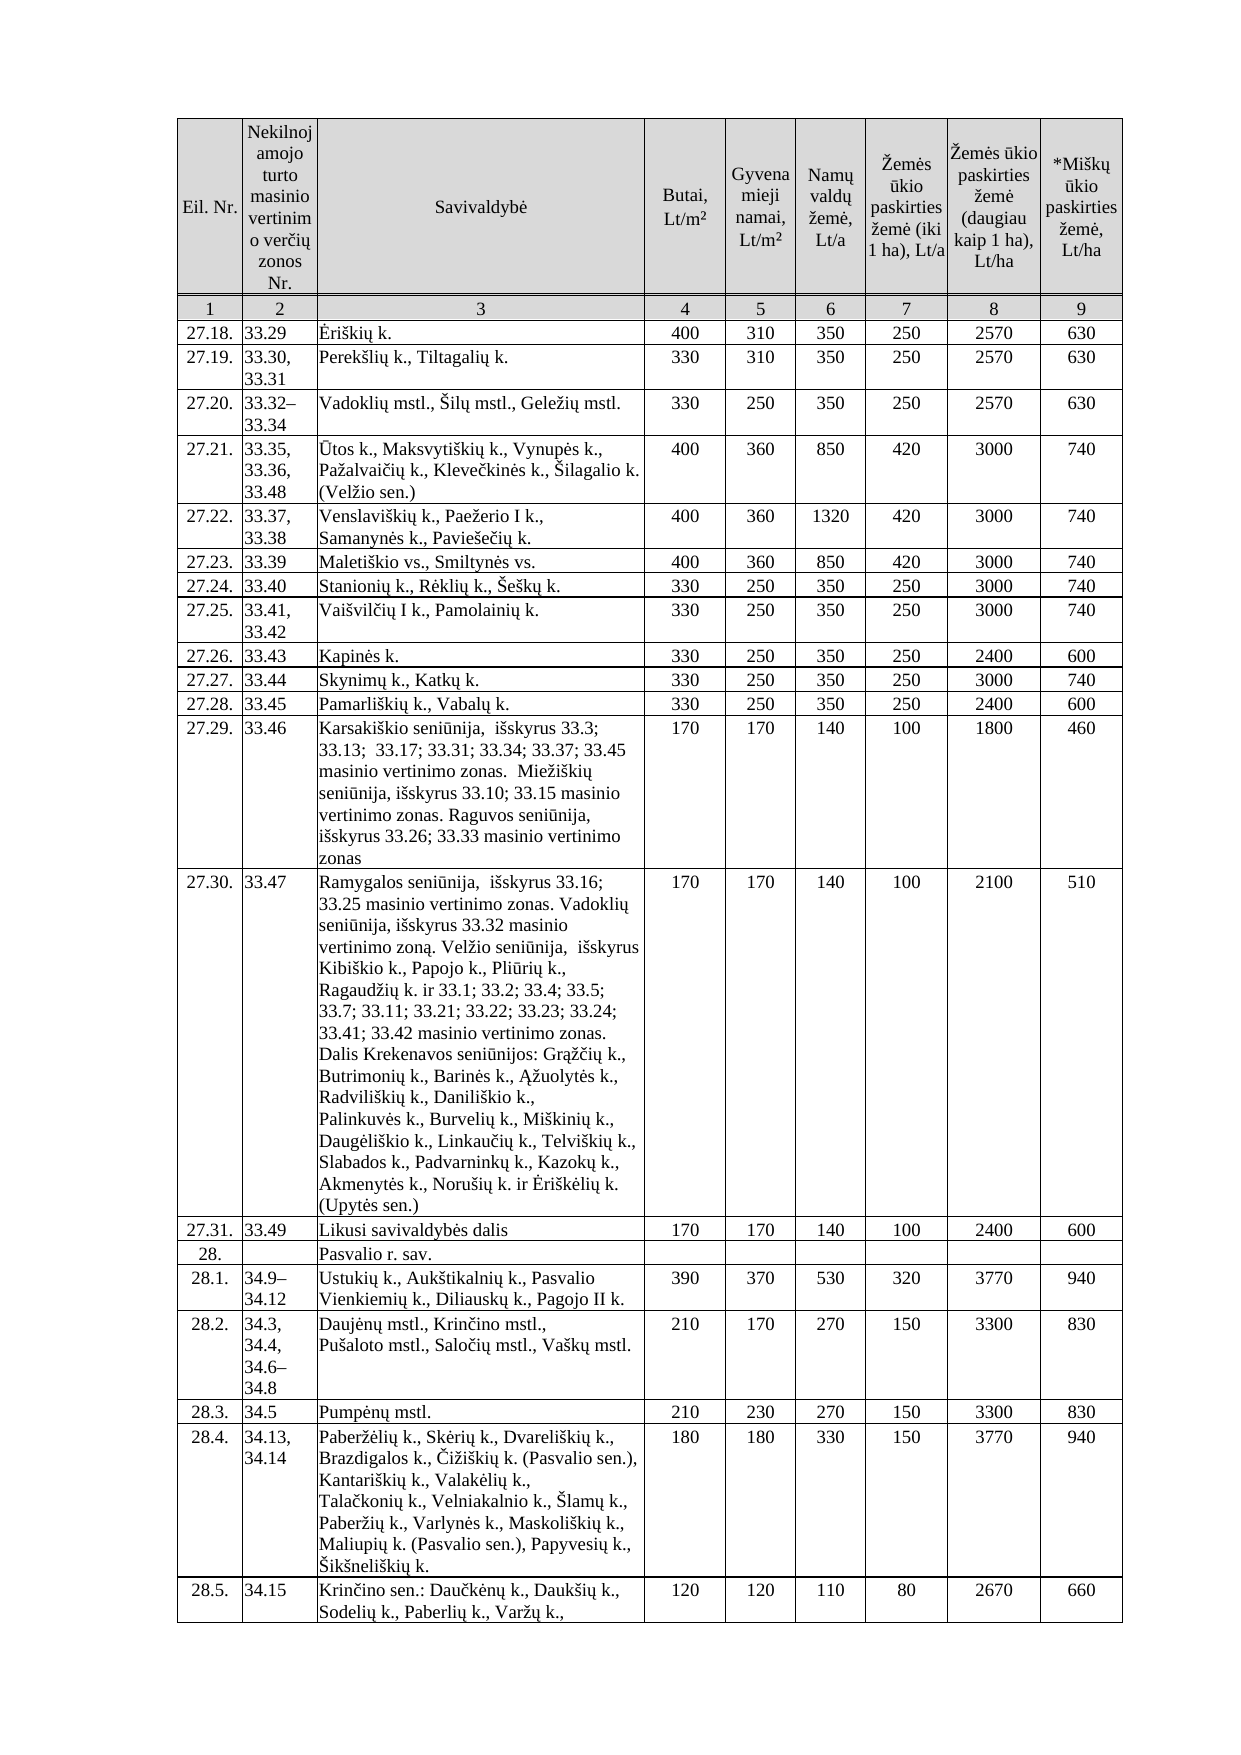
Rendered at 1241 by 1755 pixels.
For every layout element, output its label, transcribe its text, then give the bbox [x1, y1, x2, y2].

table_cell 170 [645, 869, 725, 1216]
table_cell 33.29 [243, 321, 317, 344]
table_cell 1800 [948, 716, 1040, 868]
table_cell 3300 [948, 1400, 1040, 1423]
table_cell 250 [866, 668, 947, 691]
table_cell 3000 [948, 598, 1040, 642]
table_cell Vaišvilčių I k., Pamolainių k. [318, 598, 644, 642]
table_cell 33.30, 33.31 [243, 345, 317, 389]
table_header Namų valdų žemė, Lt/a [796, 119, 865, 293]
table_cell 250 [726, 668, 795, 691]
table_cell 330 [645, 692, 725, 715]
table_cell 1320 [796, 504, 865, 548]
table_cell 2570 [948, 345, 1040, 389]
table_cell 28.1. [178, 1265, 242, 1310]
table_cell [948, 1241, 1040, 1264]
table_cell 400 [645, 504, 725, 548]
table_cell 2 [243, 296, 317, 319]
table_cell Pamarliškių k., Vabalų k. [318, 692, 644, 715]
table_cell 250 [866, 573, 947, 596]
table_cell 210 [645, 1400, 725, 1423]
table_cell 33.46 [243, 716, 317, 868]
table_cell 34.3, 34.4, 34.6–34.8 [243, 1311, 317, 1399]
table_cell 2670 [948, 1578, 1040, 1622]
table_cell 170 [726, 1311, 795, 1399]
table_cell 27.22. [178, 504, 242, 548]
table_cell 230 [726, 1400, 795, 1423]
table_cell 360 [726, 549, 795, 572]
table_cell [1041, 1241, 1122, 1264]
table_cell 28.5. [178, 1578, 242, 1622]
table_cell 34.15 [243, 1578, 317, 1622]
table_cell 27.24. [178, 573, 242, 596]
table_cell 27.28. [178, 692, 242, 715]
table_cell Ūtos k., Maksvytiškių k., Vynupės k., Pažalvaičių k., Klevečkinės k., Šilagalio k. (Velžio sen.) [318, 436, 644, 502]
table_cell 370 [726, 1265, 795, 1310]
table_cell 510 [1041, 869, 1122, 1216]
table_cell 850 [796, 436, 865, 502]
table_cell 740 [1041, 549, 1122, 572]
table_cell 250 [866, 390, 947, 435]
table_cell Venslaviškių k., Paežerio I k., Samanynės k., Paviešečių k. [318, 504, 644, 548]
table_cell 360 [726, 504, 795, 548]
table_cell 350 [796, 390, 865, 435]
table_cell 33.45 [243, 692, 317, 715]
table_cell Krinčino sen.: Daučkėnų k., Daukšių k., Sodelių k., Paberlių k., Varžų k., [318, 1578, 644, 1622]
table_header Butai, Lt/m² [645, 119, 725, 293]
table_cell 210 [645, 1311, 725, 1399]
table_cell 250 [726, 643, 795, 666]
table_cell 33.44 [243, 668, 317, 691]
table_cell 27.18. [178, 321, 242, 344]
table_cell 2100 [948, 869, 1040, 1216]
table_cell 33.35, 33.36, 33.48 [243, 436, 317, 502]
table_cell 350 [796, 643, 865, 666]
table_cell 830 [1041, 1400, 1122, 1423]
table_cell 330 [645, 643, 725, 666]
table_cell 330 [645, 345, 725, 389]
table_header Gyvenamieji namai, Lt/m² [726, 119, 795, 293]
table_cell 350 [796, 692, 865, 715]
table_cell 420 [866, 549, 947, 572]
table_cell 310 [726, 321, 795, 344]
table_cell 3300 [948, 1311, 1040, 1399]
table_header Savivaldybė [318, 119, 644, 293]
table_cell Skynimų k., Katkų k. [318, 668, 644, 691]
table_cell 33.41, 33.42 [243, 598, 317, 642]
table_cell 330 [645, 668, 725, 691]
table_cell 33.47 [243, 869, 317, 1216]
table_cell 330 [645, 390, 725, 435]
table_cell 28.4. [178, 1424, 242, 1576]
table_cell 940 [1041, 1424, 1122, 1576]
table_cell 33.32–33.34 [243, 390, 317, 435]
table_cell Pasvalio r. sav. [318, 1241, 644, 1264]
table_cell 27.31. [178, 1217, 242, 1240]
table_header Nekilnojamojo turto masinio vertinimo verčių zonos Nr. [243, 119, 317, 293]
table_cell 33.49 [243, 1217, 317, 1240]
table_cell 150 [866, 1311, 947, 1399]
table_cell 3000 [948, 573, 1040, 596]
table_cell 27.23. [178, 549, 242, 572]
table_cell 830 [1041, 1311, 1122, 1399]
table_cell 3000 [948, 436, 1040, 502]
table_cell 180 [726, 1424, 795, 1576]
table_cell 600 [1041, 643, 1122, 666]
table_cell 270 [796, 1311, 865, 1399]
table_cell 630 [1041, 390, 1122, 435]
table_cell 5 [726, 296, 795, 319]
table_cell 350 [796, 321, 865, 344]
table_header Eil. Nr. [178, 119, 242, 293]
table_header Žemės ūkio paskirties žemė (iki 1 ha), Lt/a [866, 119, 947, 293]
table_cell 33.43 [243, 643, 317, 666]
table_cell Likusi savivaldybės dalis [318, 1217, 644, 1240]
table_cell 850 [796, 549, 865, 572]
table_cell 150 [866, 1400, 947, 1423]
table_cell Kapinės k. [318, 643, 644, 666]
table_cell 6 [796, 296, 865, 319]
table_cell 530 [796, 1265, 865, 1310]
table_cell 120 [645, 1578, 725, 1622]
table_cell 350 [796, 345, 865, 389]
table_cell Perekšlių k., Tiltagalių k. [318, 345, 644, 389]
table_cell 310 [726, 345, 795, 389]
table_cell 420 [866, 504, 947, 548]
table_cell 350 [796, 573, 865, 596]
table_cell 27.30. [178, 869, 242, 1216]
table_cell 600 [1041, 1217, 1122, 1240]
table_cell 8 [948, 296, 1040, 319]
table_cell 630 [1041, 321, 1122, 344]
table_cell 2400 [948, 1217, 1040, 1240]
table_cell 140 [796, 716, 865, 868]
table_cell 250 [726, 390, 795, 435]
table_cell 250 [866, 321, 947, 344]
table_cell Ustukių k., Aukštikalnių k., Pasvalio Vienkiemių k., Diliauskų k., Pagojo II k. [318, 1265, 644, 1310]
table_cell Ėriškių k. [318, 321, 644, 344]
table_cell 250 [866, 345, 947, 389]
table_cell Stanionių k., Rėklių k., Šeškų k. [318, 573, 644, 596]
table_cell 330 [796, 1424, 865, 1576]
table_cell 3770 [948, 1424, 1040, 1576]
table_cell 27.25. [178, 598, 242, 642]
table_cell 27.21. [178, 436, 242, 502]
table_cell 33.37, 33.38 [243, 504, 317, 548]
table_cell 3770 [948, 1265, 1040, 1310]
table_cell 390 [645, 1265, 725, 1310]
table_cell 34.13, 34.14 [243, 1424, 317, 1576]
table_cell 330 [645, 573, 725, 596]
table_cell 170 [645, 1217, 725, 1240]
table_cell 27.20. [178, 390, 242, 435]
table_cell 170 [726, 716, 795, 868]
table_header *Miškų ūkio paskirties žemė, Lt/ha [1041, 119, 1122, 293]
table_cell 3 [318, 296, 644, 319]
table_cell 460 [1041, 716, 1122, 868]
table_cell Pumpėnų mstl. [318, 1400, 644, 1423]
table_cell 360 [726, 436, 795, 502]
table_cell 27.26. [178, 643, 242, 666]
table_cell Maletiškio vs., Smiltynės vs. [318, 549, 644, 572]
table_cell [243, 1241, 317, 1264]
table_cell 2400 [948, 643, 1040, 666]
table_cell 740 [1041, 436, 1122, 502]
table_header Žemės ūkio paskirties žemė (daugiau kaip 1 ha), Lt/ha [948, 119, 1040, 293]
table_cell 400 [645, 321, 725, 344]
table_cell 940 [1041, 1265, 1122, 1310]
table_cell 2400 [948, 692, 1040, 715]
table_cell 34.9–34.12 [243, 1265, 317, 1310]
table_cell 330 [645, 598, 725, 642]
table_cell [726, 1241, 795, 1264]
table_cell 180 [645, 1424, 725, 1576]
table_cell 350 [796, 668, 865, 691]
table_cell 28.3. [178, 1400, 242, 1423]
table_cell 4 [645, 296, 725, 319]
table_cell 140 [796, 869, 865, 1216]
table_cell 9 [1041, 296, 1122, 319]
table_cell 400 [645, 436, 725, 502]
table_cell 100 [866, 716, 947, 868]
table_cell 140 [796, 1217, 865, 1240]
table_cell Ramygalos seniūnija, išskyrus 33.16; 33.25 masinio vertinimo zonas. Vadoklių seniūnija, išskyrus 33.32 masinio vertinimo zoną. Velžio seniūnija, išskyrus Kibiškio k., Papojo k., Pliūrių k., Ragaudžių k. ir 33.1; 33.2; 33.4; 33.5; 33.7; 33.11; 33.21; 33.22; 33.23; 33.24; 33.41; 33.42 masinio vertinimo zonas. Dalis Krekenavos seniūnijos: Grąžčių k., Butrimonių k., Barinės k., Ąžuolytės k., Radviliškių k., Daniliškio k., Palinkuvės k., Burvelių k., Miškinių k., Daugėliškio k., Linkaučių k., Telviškių k., Slabados k., Padvarninkų k., Kazokų k., Akmenytės k., Norušių k. ir Ėriškėlių k. (Upytės sen.) [318, 869, 644, 1216]
table_cell [645, 1241, 725, 1264]
table_cell Paberžėlių k., Skėrių k., Dvareliškių k., Brazdigalos k., Čižiškių k. (Pasvalio sen.), Kantariškių k., Valakėlių k., Talačkonių k., Velniakalnio k., Šlamų k., Paberžių k., Varlynės k., Maskoliškių k., Maliupių k. (Pasvalio sen.), Papyvesių k., Šikšneliškių k. [318, 1424, 644, 1576]
table_cell 100 [866, 869, 947, 1216]
table_cell 2570 [948, 390, 1040, 435]
table_cell 33.39 [243, 549, 317, 572]
table_cell 320 [866, 1265, 947, 1310]
table_cell Karsakiškio seniūnija, išskyrus 33.3; 33.13; 33.17; 33.31; 33.34; 33.37; 33.45 masinio vertinimo zonas. Miežiškių seniūnija, išskyrus 33.10; 33.15 masinio vertinimo zonas. Raguvos seniūnija, išskyrus 33.26; 33.33 masinio vertinimo zonas [318, 716, 644, 868]
table_cell 110 [796, 1578, 865, 1622]
table_cell 2570 [948, 321, 1040, 344]
table_cell 600 [1041, 692, 1122, 715]
table_cell 3000 [948, 549, 1040, 572]
table_cell 27.27. [178, 668, 242, 691]
table_cell 1 [178, 296, 242, 319]
table_cell 28. [178, 1241, 242, 1264]
table_cell Vadoklių mstl., Šilų mstl., Geležių mstl. [318, 390, 644, 435]
table_cell 170 [726, 869, 795, 1216]
table_cell 100 [866, 1217, 947, 1240]
table_cell [866, 1241, 947, 1264]
table_cell 150 [866, 1424, 947, 1576]
table_cell 420 [866, 436, 947, 502]
table_cell 3000 [948, 504, 1040, 548]
table_cell 120 [726, 1578, 795, 1622]
table_cell 33.40 [243, 573, 317, 596]
table_cell 250 [866, 643, 947, 666]
table_cell 34.5 [243, 1400, 317, 1423]
table_cell 740 [1041, 504, 1122, 548]
table_cell 400 [645, 549, 725, 572]
table_cell 170 [645, 716, 725, 868]
table_cell 250 [866, 598, 947, 642]
table_cell 660 [1041, 1578, 1122, 1622]
table_cell [796, 1241, 865, 1264]
table_cell 27.29. [178, 716, 242, 868]
table_cell 250 [726, 692, 795, 715]
table_cell 7 [866, 296, 947, 319]
table_cell 250 [726, 598, 795, 642]
table_cell 80 [866, 1578, 947, 1622]
table_cell 270 [796, 1400, 865, 1423]
table_cell 740 [1041, 668, 1122, 691]
table_cell 250 [726, 573, 795, 596]
table_cell 27.19. [178, 345, 242, 389]
table_cell Daujėnų mstl., Krinčino mstl., Pušaloto mstl., Saločių mstl., Vaškų mstl. [318, 1311, 644, 1399]
table_cell 28.2. [178, 1311, 242, 1399]
table_cell 630 [1041, 345, 1122, 389]
table_cell 170 [726, 1217, 795, 1240]
table_cell 740 [1041, 598, 1122, 642]
table_cell 3000 [948, 668, 1040, 691]
table_cell 740 [1041, 573, 1122, 596]
table_cell 250 [866, 692, 947, 715]
table_cell 350 [796, 598, 865, 642]
